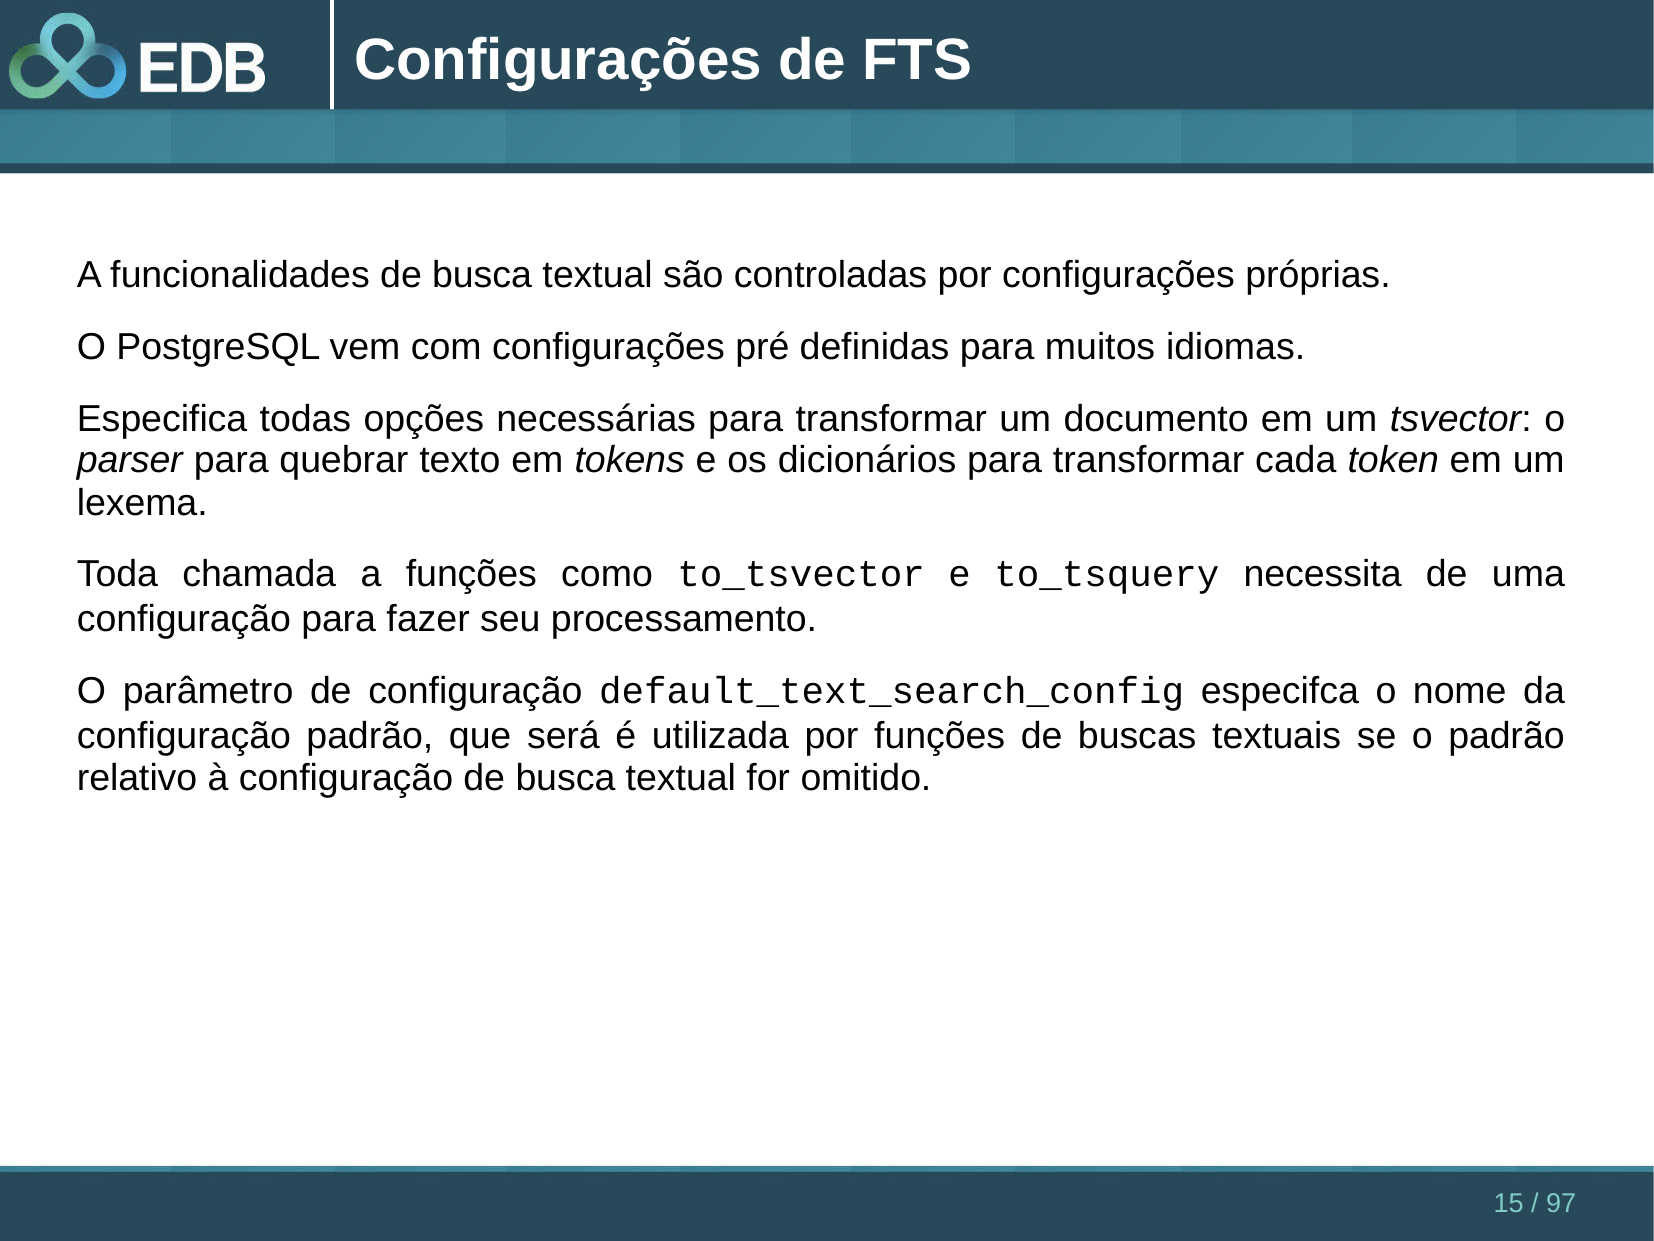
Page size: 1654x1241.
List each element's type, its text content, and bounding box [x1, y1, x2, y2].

title Configurações de FTS [354, 26, 1595, 92]
picture [0, 0, 1654, 1241]
list A funcionalidades de busca textual são controladas por configurações próprias. O PostgreSQL vem com configurações pré definidas para muitos idiomas. Especifica todas opções necessárias para transformar um documento em um tsvector: o parser para quebrar texto em tokens e os dicionários para transformar cada token em um lexema. Toda chamada a funções como to_tsvector e to_tsquery necessita de uma configuração para fazer seu processamento. O parâmetro de configuração default_text_search_config especifca o nome da configuração padrão, que será é utilizada por funções de buscas textuais se o padrão relativo à configuração de busca textual for omitido. [76, 253, 1565, 799]
